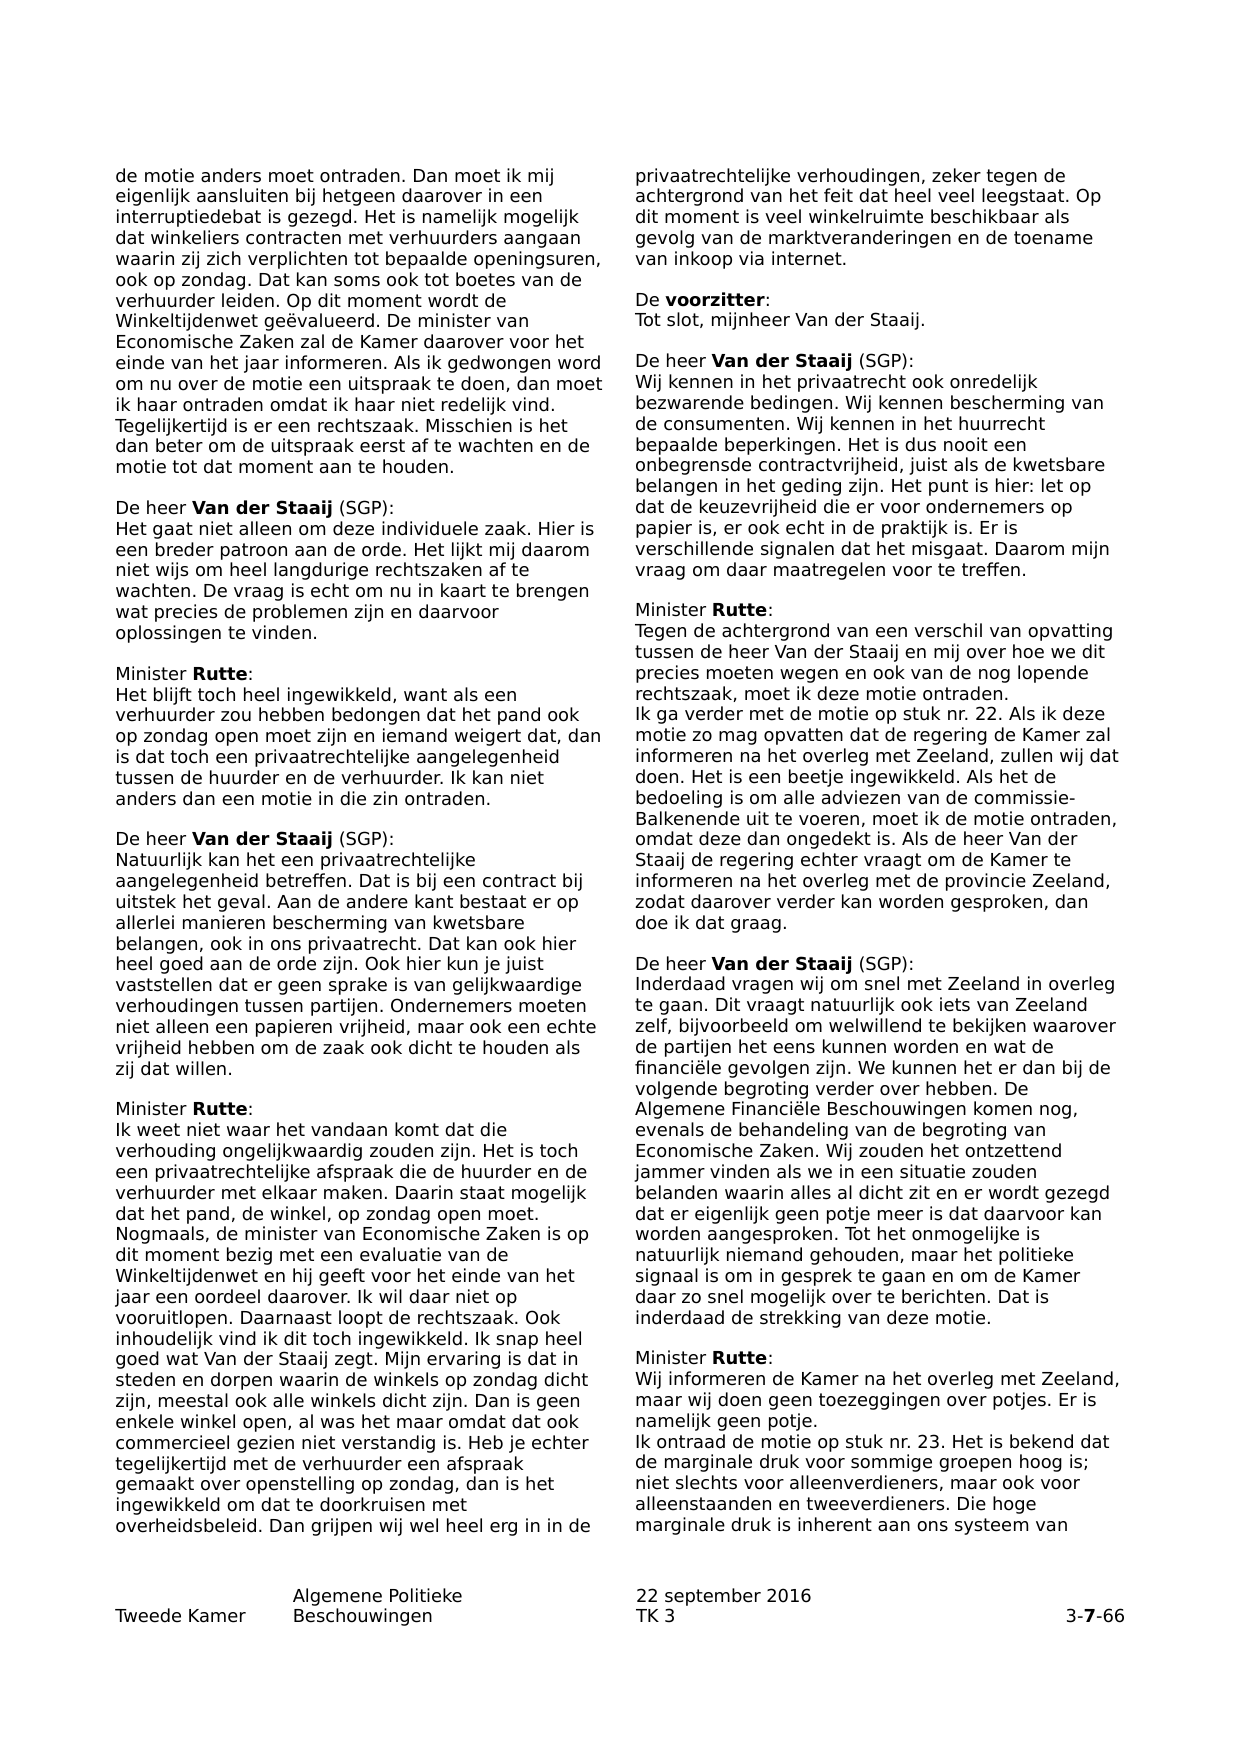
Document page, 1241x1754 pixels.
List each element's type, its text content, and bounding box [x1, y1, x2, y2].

text Ik weet niet waar het vandaan komt dat die verhouding ongelijkwaardig zouden zijn. Het is toch een privaatrechtelijke afspraak die de huurder en de verhuurder met elkaar maken. Daarin staat mogelijk dat het pand, de winkel, op zondag open moet. Nogmaals, de minister van Economische Zaken is op dit moment bezig met een evaluatie van de Winkeltijdenwet en hij geeft voor het einde van het jaar een oordeel daarover. Ik wil daar niet op vooruitlopen. Daarnaast loopt de rechtszaak. Ook inhoudelijk vind ik dit toch ingewikkeld. Ik snap heel goed wat Van der Staaij zegt. Mijn ervaring is dat in steden en dorpen waarin de winkels op zondag dicht zijn, meestal ook alle winkels dicht zijn. Dan is geen enkele winkel open, al was het maar omdat dat ook commercieel gezien niet verstandig is. Heb je echter tegelijkertijd met de verhuurder een afspraak gemaakt over openstelling op zondag, dan is het ingewikkeld om dat te doorkruisen met overheidsbeleid. Dan grijpen wij wel heel erg in in de [115, 1120, 605, 1537]
text privaatrechtelijke verhoudingen, zeker tegen de achtergrond van het feit dat heel veel leegstaat. Op dit moment is veel winkelruimte beschikbaar als gevolg van de marktveranderingen en de toename van inkoop via internet. [635, 165, 1125, 269]
text Het blijft toch heel ingewikkeld, want als een verhuurder zou hebben bedongen dat het pand ook op zondag open moet zijn en iemand weigert dat, dan is dat toch een privaatrechtelijke aangelegenheid tussen de huurder en de verhuurder. Ik kan niet anders dan een motie in die zin ontraden. [115, 684, 605, 809]
text Ik ga verder met de motie op stuk nr. 22. Als ik deze motie zo mag opvatten dat de regering de Kamer zal informeren na het overleg met Zeeland, zullen wij dat doen. Het is een beetje ingewikkeld. Als het de bedoeling is om alle adviezen van de commissie-Balkenende uit te voeren, moet ik de motie ontraden, omdat deze dan ongedekt is. Als de heer Van der Staaij de regering echter vraagt om de Kamer te informeren na het overleg met de provincie Zeeland, zodat daarover verder kan worden gesproken, dan doe ik dat graag. [635, 704, 1125, 933]
text Minister Rutte: [115, 1099, 605, 1120]
text De heer Van der Staaij (SGP): [115, 829, 605, 850]
text Minister Rutte: [635, 1348, 1125, 1369]
text Tot slot, mijnheer Van der Staaij. [635, 310, 1125, 331]
text de motie anders moet ontraden. Dan moet ik mij eigenlijk aansluiten bij hetgeen daarover in een interruptiedebat is gezegd. Het is namelijk mogelijk dat winkeliers contracten met verhuurders aangaan waarin zij zich verplichten tot bepaalde openingsuren, ook op zondag. Dat kan soms ook tot boetes van de verhuurder leiden. Op dit moment wordt de Winkeltijdenwet geëvalueerd. De minister van Economische Zaken zal de Kamer daarover voor het einde van het jaar informeren. Als ik gedwongen word om nu over de motie een uitspraak te doen, dan moet ik haar ontraden omdat ik haar niet redelijk vind. Tegelijkertijd is er een rechtszaak. Misschien is het dan beter om de uitspraak eerst af te wachten en de motie tot dat moment aan te houden. [115, 165, 605, 478]
text Minister Rutte: [115, 663, 605, 684]
text Wij informeren de Kamer na het overleg met Zeeland, maar wij doen geen toezeggingen over potjes. Er is namelijk geen potje. [635, 1369, 1125, 1431]
text Wij kennen in het privaatrecht ook onredelijk bezwarende bedingen. Wij kennen bescherming van de consumenten. Wij kennen in het huurrecht bepaalde beperkingen. Het is dus nooit een onbegrensde contractvrijheid, juist als de kwetsbare belangen in het geding zijn. Het punt is hier: let op dat de keuzevrijheid die er voor ondernemers op papier is, er ook echt in de praktijk is. Er is verschillende signalen dat het misgaat. Daarom mijn vraag om daar maatregelen voor te treffen. [635, 372, 1125, 580]
text Natuurlijk kan het een privaatrechtelijke aangelegenheid betreffen. Dat is bij een contract bij uitstek het geval. Aan de andere kant bestaat er op allerlei manieren bescherming van kwetsbare belangen, ook in ons privaatrecht. Dat kan ook hier heel goed aan de orde zijn. Ook hier kun je juist vaststellen dat er geen sprake is van gelijkwaardige verhoudingen tussen partijen. Ondernemers moeten niet alleen een papieren vrijheid, maar ook een echte vrijheid hebben om de zaak ook dicht te houden als zij dat willen. [115, 850, 605, 1079]
text Het gaat niet alleen om deze individuele zaak. Hier is een breder patroon aan de orde. Het lijkt mij daarom niet wijs om heel langdurige rechtszaken af te wachten. De vraag is echt om nu in kaart te brengen wat precies de problemen zijn en daarvoor oplossingen te vinden. [115, 518, 605, 643]
text De heer Van der Staaij (SGP): [635, 953, 1125, 974]
text De heer Van der Staaij (SGP): [635, 351, 1125, 372]
text De voorzitter: [635, 289, 1125, 310]
text De heer Van der Staaij (SGP): [115, 498, 605, 518]
text Minister Rutte: [635, 600, 1125, 621]
text Ik ontraad de motie op stuk nr. 23. Het is bekend dat de marginale druk voor sommige groepen hoog is; niet slechts voor alleenverdieners, maar ook voor alleenstaanden en tweeverdieners. Die hoge marginale druk is inherent aan ons systeem van [635, 1431, 1125, 1536]
text Inderdaad vragen wij om snel met Zeeland in overleg te gaan. Dit vraagt natuurlijk ook iets van Zeeland zelf, bijvoorbeeld om welwillend te bekijken waarover de partijen het eens kunnen worden en wat de financiële gevolgen zijn. We kunnen het er dan bij de volgende begroting verder over hebben. De Algemene Financiële Beschouwingen komen nog, evenals de behandeling van de begroting van Economische Zaken. Wij zouden het ontzettend jammer vinden als we in een situatie zouden belanden waarin alles al dicht zit en er wordt gezegd dat er eigenlijk geen potje meer is dat daarvoor kan worden aangesproken. Tot het onmogelijke is natuurlijk niemand gehouden, maar het politieke signaal is om in gesprek te gaan en om de Kamer daar zo snel mogelijk over te berichten. Dat is inderdaad de strekking van deze motie. [635, 974, 1125, 1328]
text Tegen de achtergrond van een verschil van opvatting tussen de heer Van der Staaij en mij over hoe we dit precies moeten wegen en ook van de nog lopende rechtszaak, moet ik deze motie ontraden. [635, 621, 1125, 704]
